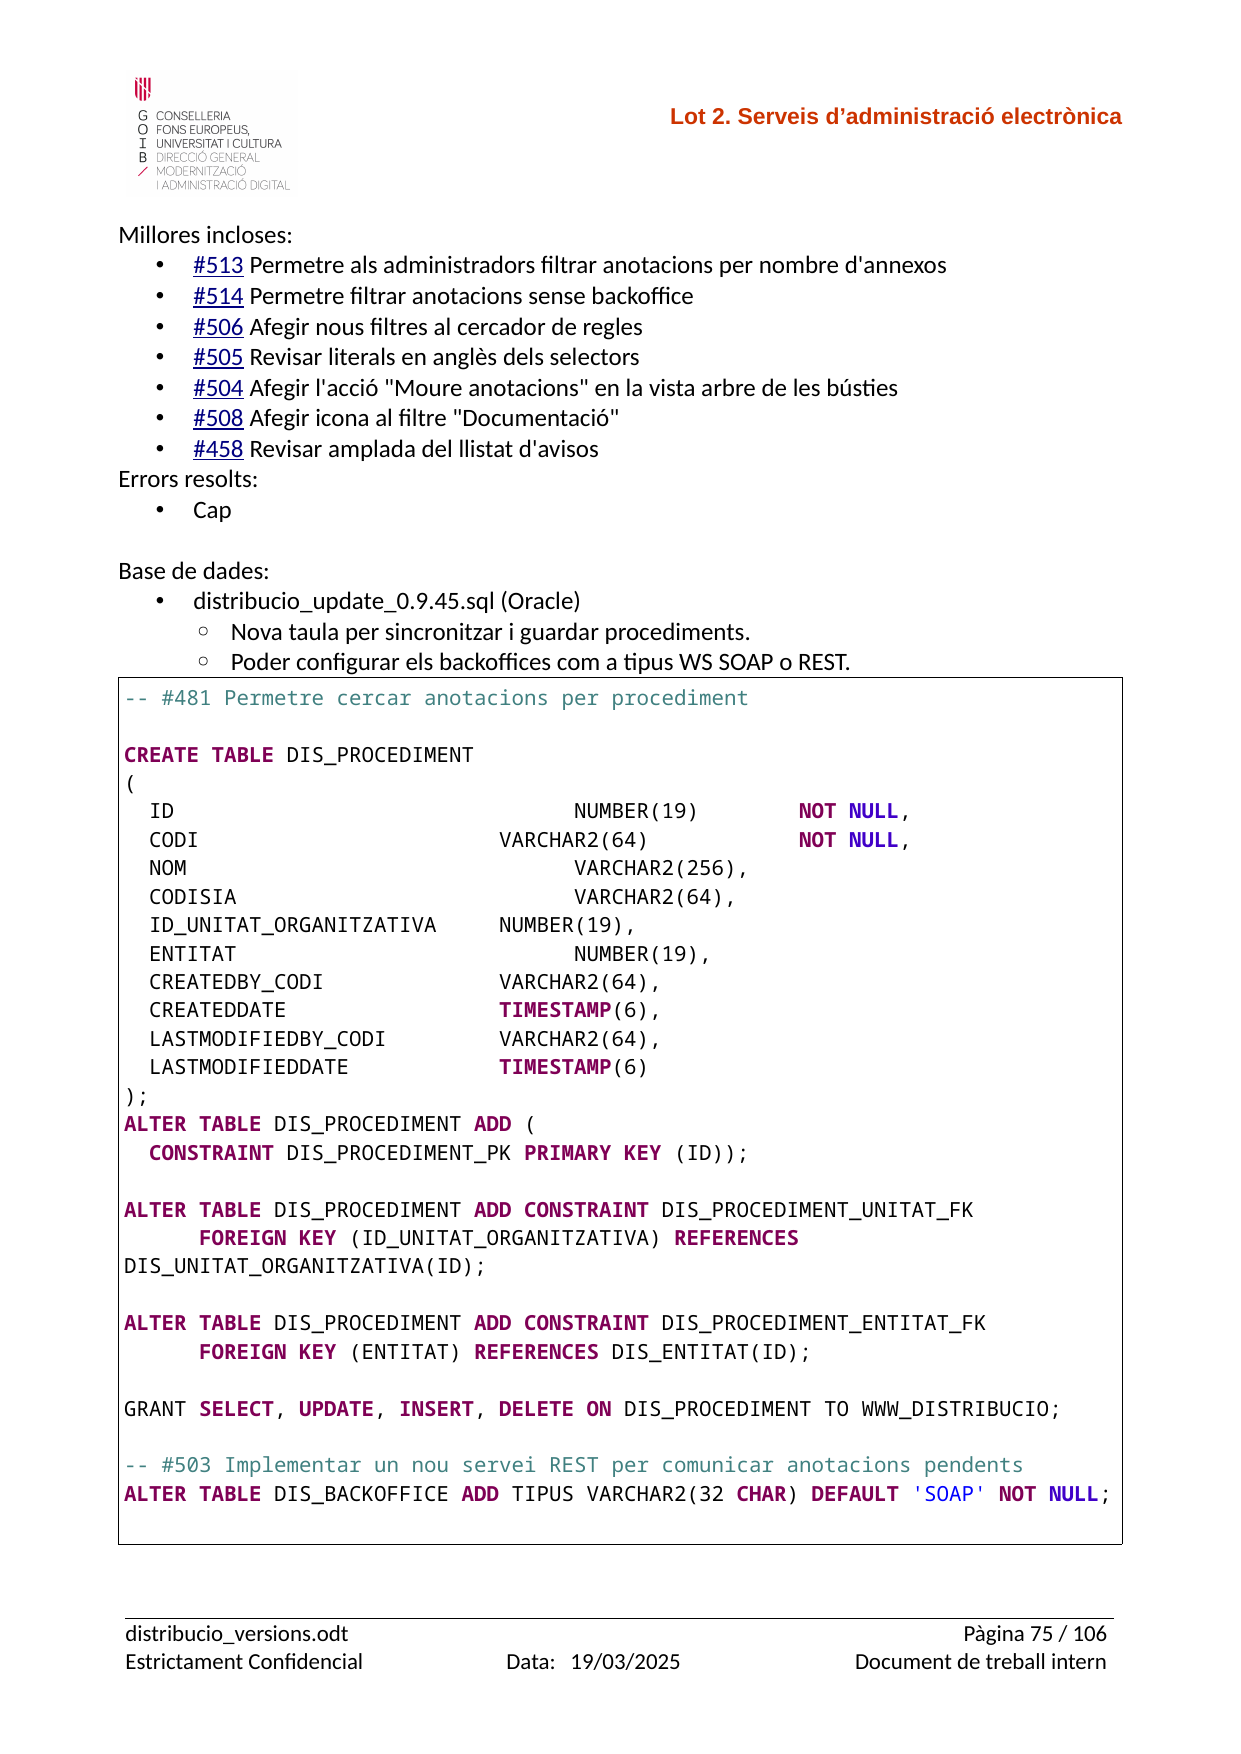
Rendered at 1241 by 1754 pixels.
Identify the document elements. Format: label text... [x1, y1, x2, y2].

list #505 Revisar literals en anglès dels selectors [156, 341, 1122, 372]
list Nova taula per sincronitzar i guardar procediments. [193, 616, 1122, 646]
list #508 Afegir icona al filtre "Documentació" [156, 402, 1122, 433]
text Errors resolts: [118, 463, 1122, 494]
list #458 Revisar amplada del llistat d'avisos [156, 433, 1122, 463]
table_header -- #481 Permetre cercar anotacions per procediment CREATE TABLE DIS_PROCEDIMENT ( ID NUMBER(19) NOT NULL, CODI VARCHAR2(64) NOT NULL, NOM VARCHAR2(256), CODISIA VARCHAR2(64), ID_UNITAT_ORGANITZATIVA NUMBER(19), ENTITAT NUMBER(19), CREATEDBY_CODI VARCHAR2(64), CREATEDDATE TIMESTAMP(6), LASTMODIFIEDBY_CODI VARCHAR2(64), LASTMODIFIEDDATE TIMESTAMP(6) ); ALTER TABLE DIS_PROCEDIMENT ADD ( CONSTRAINT DIS_PROCEDIMENT_PK PRIMARY KEY (ID)); ALTER TABLE DIS_PROCEDIMENT ADD CONSTRAINT DIS_PROCEDIMENT_UNITAT_FK FOREIGN KEY (ID_UNITAT_ORGANITZATIVA) REFERENCES DIS_UNITAT_ORGANITZATIVA(ID); ALTER TABLE DIS_PROCEDIMENT ADD CONSTRAINT DIS_PROCEDIMENT_ENTITAT_FK FOREIGN KEY (ENTITAT) REFERENCES DIS_ENTITAT(ID); GRANT SELECT, UPDATE, INSERT, DELETE ON DIS_PROCEDIMENT TO WWW_DISTRIBUCIO; -- #503 Implementar un nou servei REST per comunicar anotacions pendents ALTER TABLE DIS_BACKOFFICE ADD TIPUS VARCHAR2(32 CHAR) DEFAULT 'SOAP' NOT NULL; [119, 678, 1122, 1544]
list #513 Permetre als administradors filtrar anotacions per nombre d'annexos [156, 250, 1122, 280]
text Millores incloses: [118, 219, 1122, 250]
list Poder configurar els backoffices com a tipus WS SOAP o REST. [193, 646, 1122, 677]
text Base de dades: [118, 555, 1122, 585]
list #514 Permetre filtrar anotacions sense backoffice [156, 280, 1122, 311]
list #506 Afegir nous filtres al cercador de regles [156, 311, 1122, 341]
list distribucio_update_0.9.45.sql (Oracle) [156, 585, 1122, 616]
list #504 Afegir l'acció "Moure anotacions" en la vista arbre de les bústies [156, 372, 1122, 402]
picture [126, 70, 299, 197]
list Cap [156, 494, 1122, 524]
